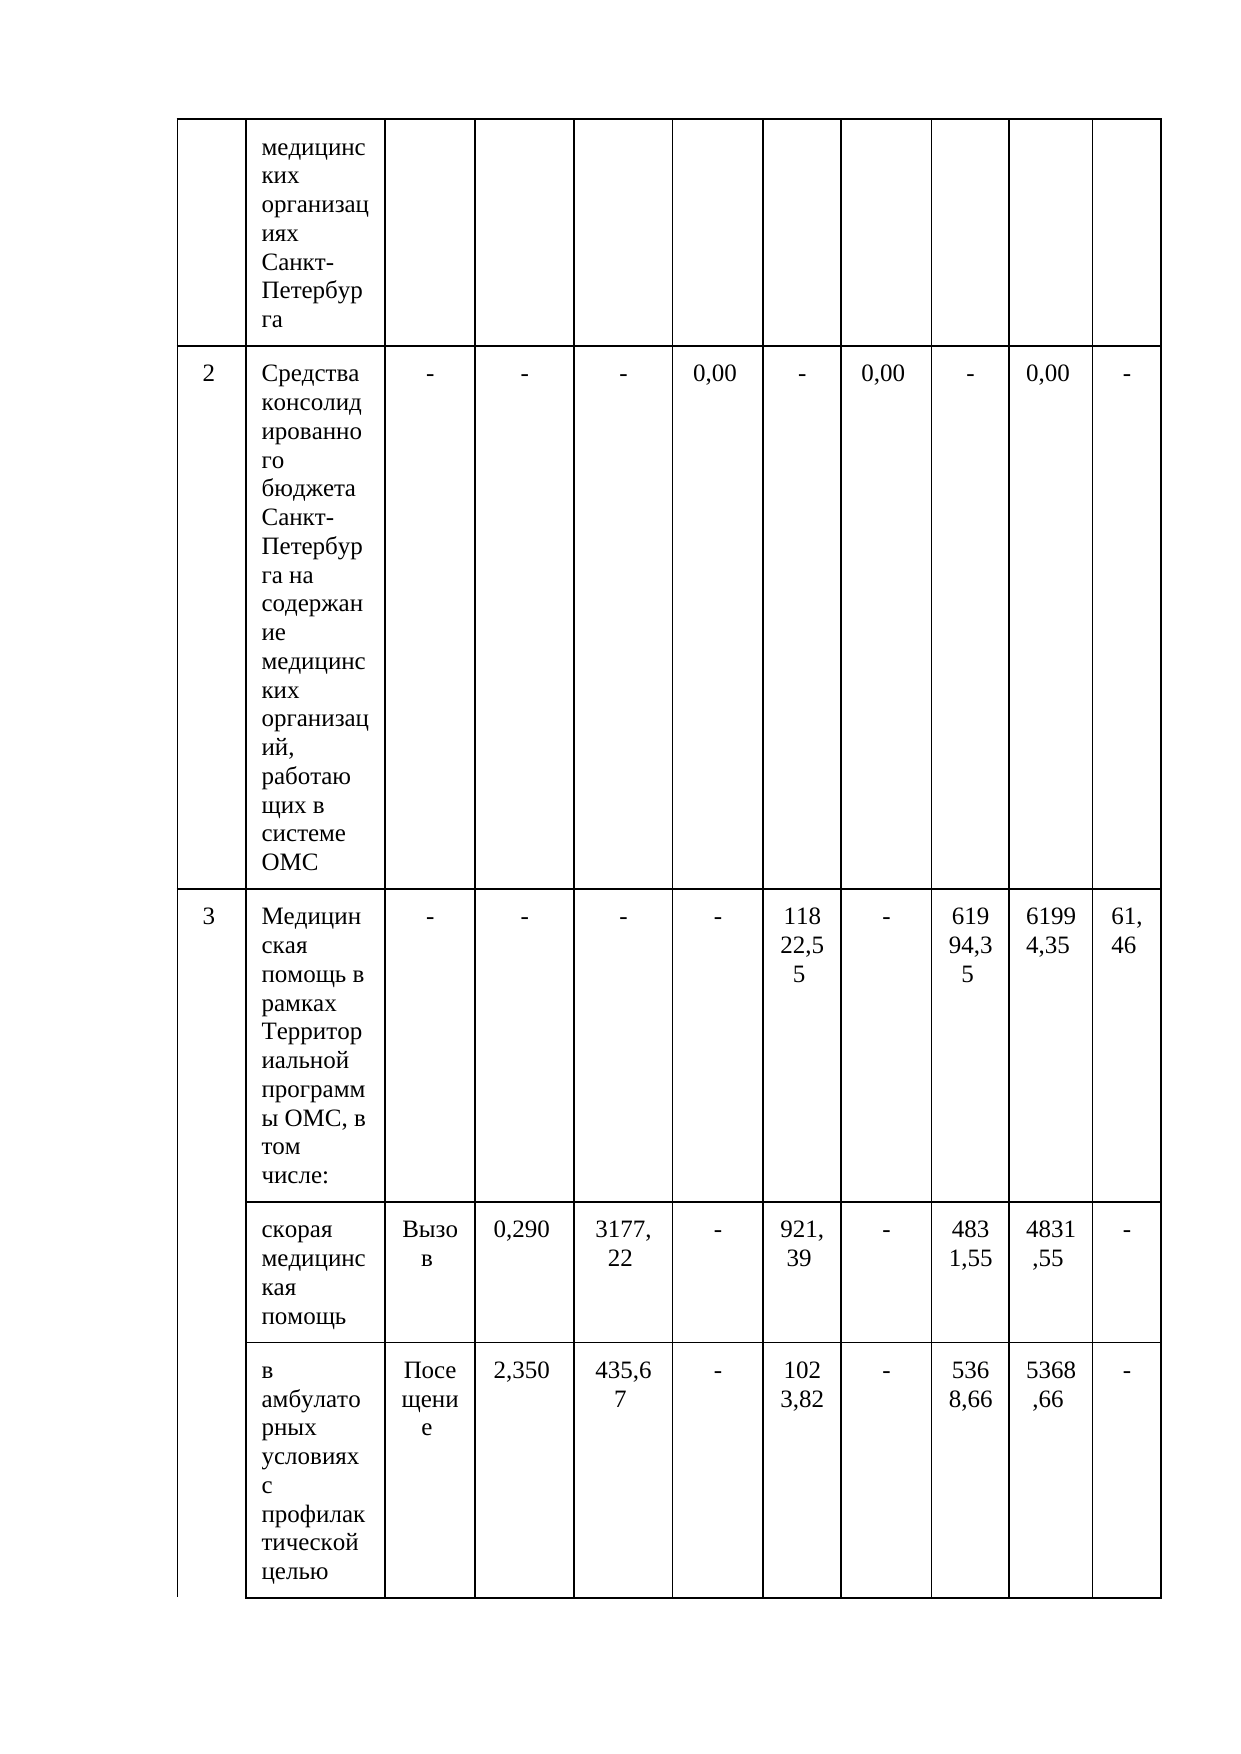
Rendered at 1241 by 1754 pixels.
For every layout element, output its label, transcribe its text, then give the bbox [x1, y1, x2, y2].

table_cell [178, 1201, 245, 1341]
table_cell Посещение [386, 1343, 474, 1597]
table_cell - [476, 120, 573, 345]
table_cell - [386, 347, 474, 888]
table_cell [178, 120, 245, 345]
table_cell Средства консолидированного бюджета Санкт-Петербурга на содержание медицинских организаций, работающих в системе ОМС [247, 347, 384, 888]
table_cell - [673, 890, 762, 1201]
table_cell - [764, 120, 840, 345]
table_cell [386, 120, 474, 345]
table_cell - [932, 120, 1008, 345]
table_cell - [673, 1203, 762, 1341]
table_cell 1023,82 [764, 1343, 840, 1597]
table_cell - [575, 347, 672, 888]
table_cell Вызов [386, 1203, 474, 1341]
table_cell 4831,55 [932, 1203, 1008, 1341]
table_cell 435,67 [575, 1343, 672, 1597]
table_cell - [1093, 120, 1160, 345]
table_cell 61,46 [1093, 890, 1160, 1201]
table_cell 3 [178, 890, 245, 1201]
table_cell 61994,35 [932, 890, 1008, 1201]
table_cell - [1093, 1343, 1160, 1597]
table_cell - [575, 890, 672, 1201]
table_cell [1010, 120, 1092, 345]
table_cell в амбулаторных условиях с профилактической целью [247, 1343, 384, 1597]
table_cell 4831,55 [1010, 1203, 1092, 1341]
table_cell - [575, 120, 672, 345]
table_cell - [386, 890, 474, 1201]
table_cell 921,39 [764, 1203, 840, 1341]
table_cell 5368,66 [1010, 1343, 1092, 1597]
table_cell 2,350 [476, 1343, 573, 1597]
table_cell - [764, 347, 840, 888]
table_cell 0,00 [673, 347, 762, 888]
table_cell 3177,22 [575, 1203, 672, 1341]
table_cell 5368,66 [932, 1343, 1008, 1597]
table_cell - [476, 890, 573, 1201]
table_cell 0,290 [476, 1203, 573, 1341]
table_cell 61994,35 [1010, 890, 1092, 1201]
table_cell 0,00 [842, 347, 931, 888]
table_cell - [842, 1203, 931, 1341]
table_cell Медицинская помощь в рамках Территориальной программы ОМС, в том числе: [247, 890, 384, 1201]
table_cell [178, 1341, 245, 1597]
table_cell [842, 120, 931, 345]
table_cell - [932, 347, 1008, 888]
table_cell - [1093, 1203, 1160, 1341]
table_cell 2 [178, 347, 245, 888]
table_cell медицинских организациях Санкт-Петербурга [247, 120, 384, 345]
table_cell 11822,55 [764, 890, 840, 1201]
table_cell - [673, 1343, 762, 1597]
table_cell - [842, 890, 931, 1201]
table_cell - [1093, 347, 1160, 888]
table_cell - [476, 347, 573, 888]
table_cell [673, 120, 762, 345]
table_cell - [842, 1343, 931, 1597]
table_cell 0,00 [1010, 347, 1092, 888]
table_cell скорая медицинская помощь [247, 1203, 384, 1341]
